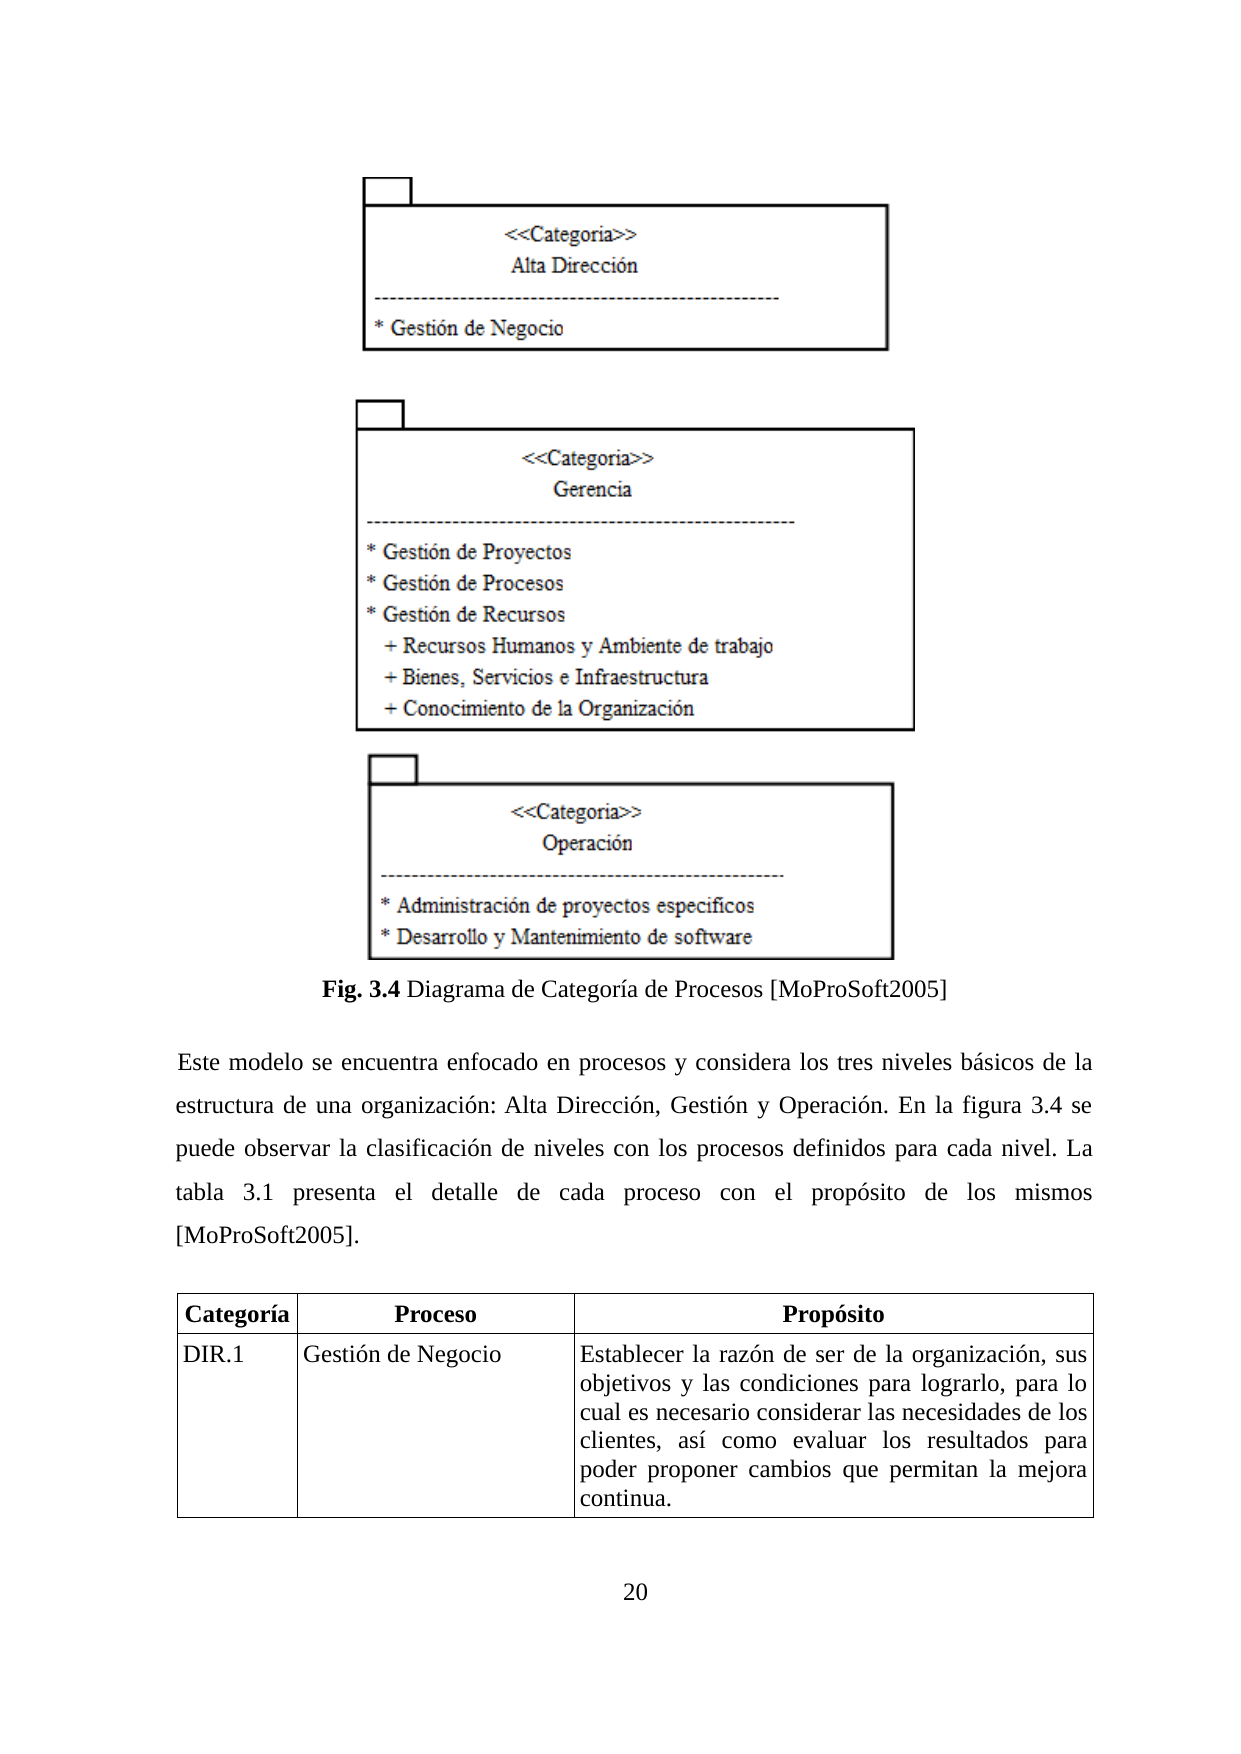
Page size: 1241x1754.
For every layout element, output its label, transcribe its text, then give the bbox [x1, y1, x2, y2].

table_cell Establecer la razón de ser de la organización, sus objetivos y las condiciones para lograrlo, para lo cual es necesario considerar las necesidades de los clientes, así como evaluar los resultados para poder proponer cambios que permitan la mejora continua. [575, 1334, 1093, 1517]
list Fig. 3.4 Diagrama de Categoría de Procesos [MoProSoft2005] [175, 960, 1093, 1003]
table_header Categoría [178, 1294, 297, 1333]
table_cell DIR.1 [178, 1334, 297, 1517]
table_cell Gestión de Negocio [298, 1334, 574, 1517]
picture [355, 177, 915, 960]
table_header Propósito [575, 1294, 1093, 1333]
table_header Proceso [298, 1294, 574, 1333]
text Este modelo se encuentra enfocado en procesos y considera los tres niveles básicos de la estructura de una organización: Alta Dirección, Gestión y Operación. En la figura 3.4 se puede observar la clasificación de niveles con los procesos definidos para cada nivel. La tabla 3.1 presenta el detalle de cada proceso con el propósito de los mismos [MoProSoft2005]. [175, 1047, 1093, 1248]
